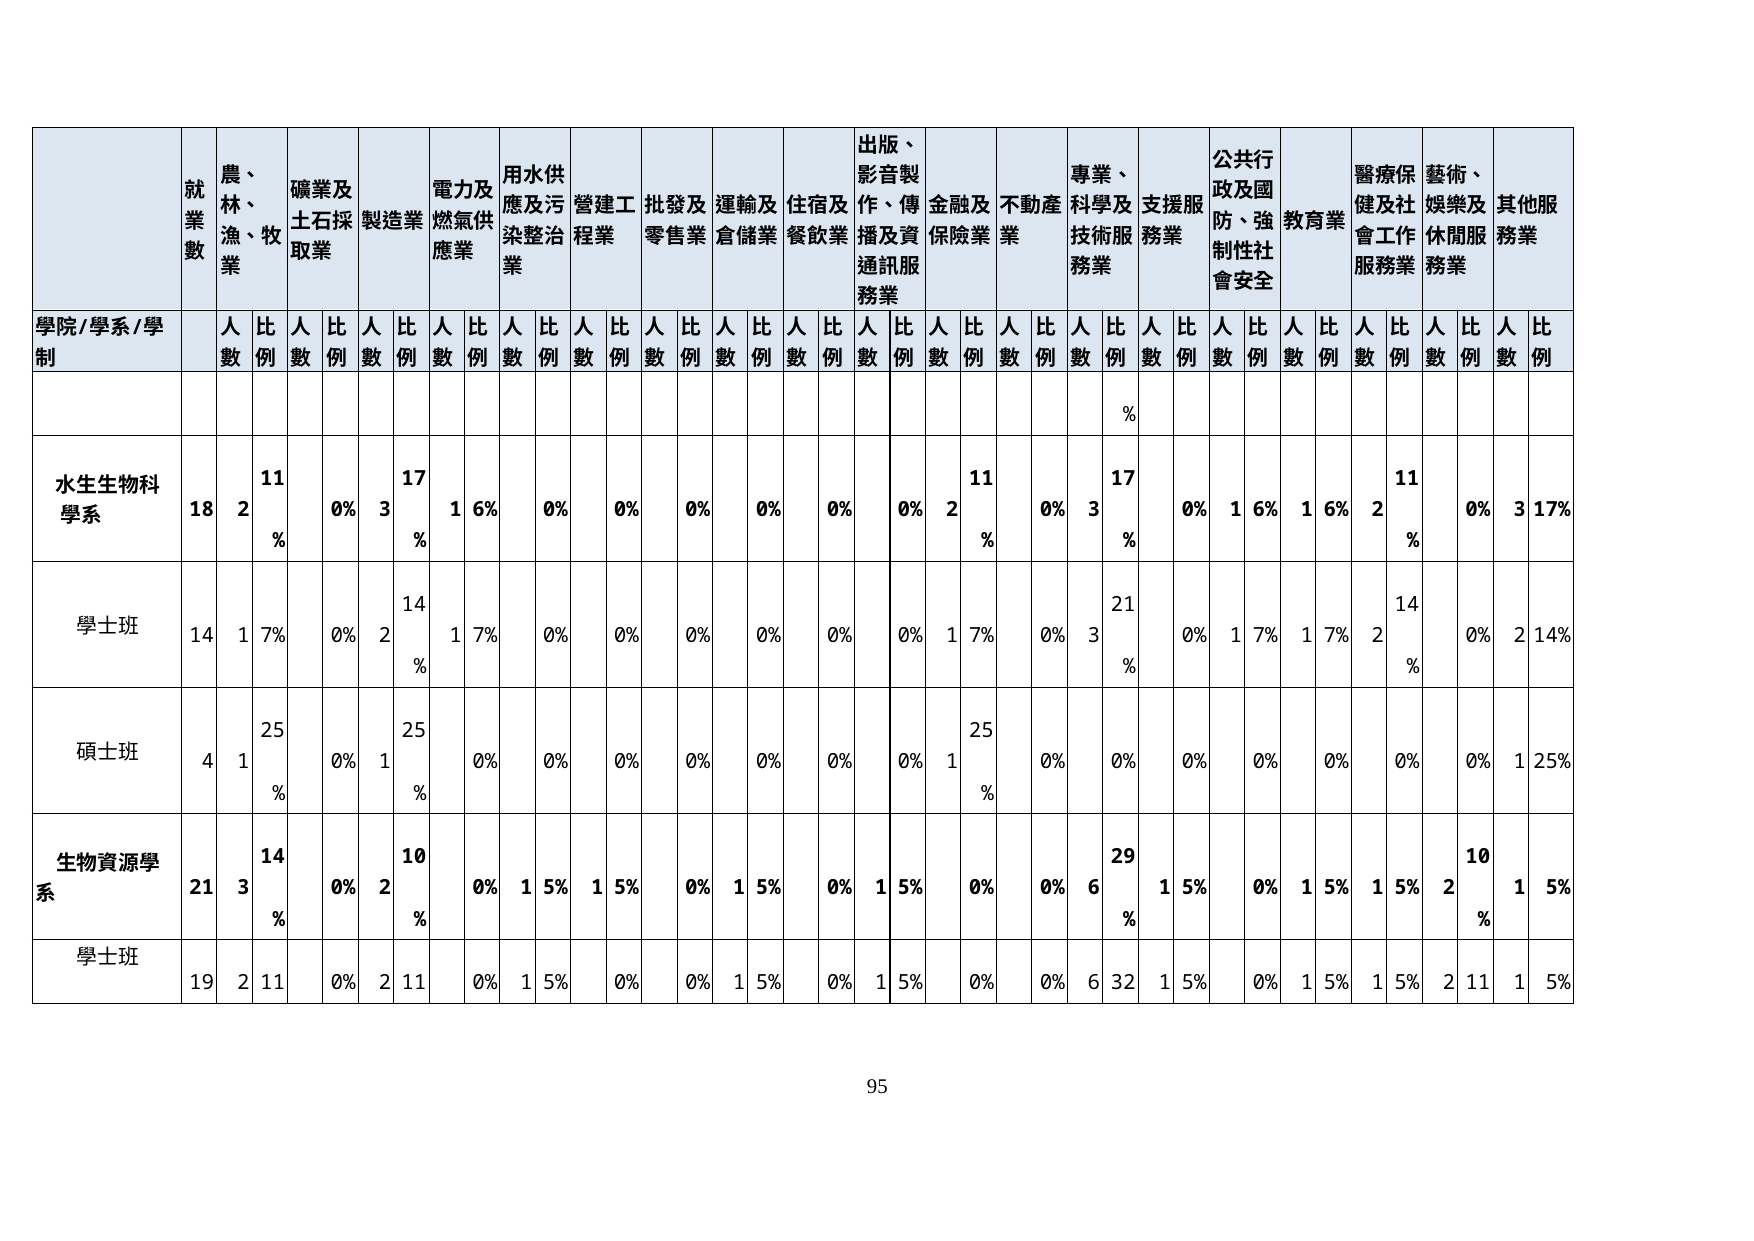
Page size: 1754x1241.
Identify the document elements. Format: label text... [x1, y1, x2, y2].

table_cell 5% [748, 814, 783, 939]
table_cell [855, 562, 889, 687]
table_cell [784, 814, 818, 939]
table_header 就業數 [182, 128, 216, 309]
table_cell 0% [678, 940, 712, 1002]
table_cell [1458, 372, 1493, 435]
table_cell 0% [678, 814, 712, 939]
table_cell 21 [182, 814, 216, 939]
table_cell 人數 [1494, 311, 1528, 371]
table_cell [182, 372, 216, 435]
table_cell 人數 [855, 311, 889, 371]
table_cell 1 [713, 814, 747, 939]
table_cell [642, 562, 677, 687]
table_cell 5% [607, 814, 641, 939]
table_cell 0% [1103, 688, 1138, 813]
table_cell 6% [1245, 436, 1280, 561]
table_cell 1 [1281, 562, 1315, 687]
table_cell 1 [430, 436, 464, 561]
table_cell [500, 562, 535, 687]
table_cell 14% [253, 814, 287, 939]
table_cell [1423, 688, 1457, 813]
table_cell [748, 372, 783, 435]
table_cell 17% [1103, 436, 1138, 561]
table_cell [430, 372, 464, 435]
table_cell 比例 [253, 311, 287, 371]
table_cell 1 [1210, 436, 1244, 561]
table_cell [784, 688, 818, 813]
table_cell 0% [819, 688, 854, 813]
table_cell [500, 688, 535, 813]
table_cell 人數 [1352, 311, 1386, 371]
table_cell [1245, 372, 1280, 435]
table_cell 18 [182, 436, 216, 561]
table_cell 人數 [1139, 311, 1173, 371]
table_cell 14 [182, 562, 216, 687]
table_header 醫療保健及社會工作服務業 [1352, 128, 1422, 309]
table_cell 17% [394, 436, 429, 561]
table_cell 0% [1032, 940, 1067, 1002]
table_cell 6% [1316, 436, 1351, 561]
table_cell [926, 814, 960, 939]
table_cell 1 [500, 940, 535, 1002]
table_cell 碩士班 [33, 688, 181, 813]
table_cell 11 [253, 940, 287, 1002]
table_cell 0% [819, 562, 854, 687]
table_cell [1281, 688, 1315, 813]
table_cell [1352, 372, 1386, 435]
table_cell 10% [394, 814, 429, 939]
table_cell [642, 940, 677, 1002]
table_cell 7% [1316, 562, 1351, 687]
table_cell [642, 688, 677, 813]
table_header 公共行政及國防、強制性社會安全 [1210, 128, 1280, 309]
table_cell [997, 562, 1031, 687]
table_cell 比例 [607, 311, 641, 371]
table_cell [1210, 372, 1244, 435]
table_cell 21% [1103, 562, 1138, 687]
table_cell [819, 372, 854, 435]
table_cell [288, 940, 322, 1002]
table_header 支援服務業 [1139, 128, 1209, 309]
table_cell 比例 [1103, 311, 1138, 371]
table_cell [642, 814, 677, 939]
table_cell 1 [1352, 814, 1386, 939]
table_cell 0% [1174, 436, 1209, 561]
table_cell 2 [1494, 562, 1528, 687]
table_cell 0% [678, 436, 712, 561]
table_cell 學院/學系/學制 [33, 311, 181, 371]
table_cell 比例 [748, 311, 783, 371]
table_cell [1210, 940, 1244, 1002]
table_cell [430, 940, 464, 1002]
table_cell 0% [465, 814, 499, 939]
table_cell [288, 436, 322, 561]
table_cell [288, 372, 322, 435]
table_cell 11 [1458, 940, 1493, 1002]
table_cell 2 [1352, 436, 1386, 561]
table_cell 比例 [465, 311, 499, 371]
table_cell 人數 [926, 311, 960, 371]
table_cell 5% [1316, 814, 1351, 939]
table_cell [1423, 436, 1457, 561]
table_cell [536, 372, 570, 435]
table_cell 11 [394, 940, 429, 1002]
table_cell 5% [1316, 940, 1351, 1002]
table_cell [607, 372, 641, 435]
table_cell [1032, 372, 1067, 435]
table_cell 人數 [1423, 311, 1457, 371]
table_cell 5% [1529, 814, 1573, 939]
table_cell [997, 436, 1031, 561]
table_header 用水供應及污染整治業 [500, 128, 570, 309]
table_cell [784, 436, 818, 561]
table_cell 比例 [1387, 311, 1422, 371]
table_cell 1 [926, 688, 960, 813]
table_cell 5% [1387, 814, 1422, 939]
table_cell 7% [465, 562, 499, 687]
table_cell 比例 [536, 311, 570, 371]
table_cell [571, 372, 606, 435]
table_header 製造業 [359, 128, 429, 309]
table_cell 人數 [642, 311, 677, 371]
table_cell 比例 [394, 311, 429, 371]
table_cell [323, 372, 358, 435]
table_cell 0% [1032, 814, 1067, 939]
table_cell 0% [1387, 688, 1422, 813]
table_cell 人數 [713, 311, 747, 371]
table_cell 0% [465, 940, 499, 1002]
table_cell 1 [713, 940, 747, 1002]
table_cell 10% [1458, 814, 1493, 939]
table_cell [500, 372, 535, 435]
table_cell 5% [891, 814, 925, 939]
table_cell 0% [1174, 688, 1209, 813]
table_cell [1316, 372, 1351, 435]
table_cell 0% [891, 688, 925, 813]
table_cell 5% [1174, 814, 1209, 939]
table_cell 3 [359, 436, 393, 561]
table_cell 比例 [961, 311, 996, 371]
table_cell 1 [855, 814, 889, 939]
table_cell 學士班 [33, 562, 181, 687]
table_cell 14% [1387, 562, 1422, 687]
table_cell 1 [571, 814, 606, 939]
table_cell 人數 [217, 311, 252, 371]
table_header 金融及保險業 [926, 128, 996, 309]
table_cell 0% [1316, 688, 1351, 813]
table_cell 0% [323, 688, 358, 813]
table_cell [855, 688, 889, 813]
table_cell 0% [961, 814, 996, 939]
table_cell 0% [961, 940, 996, 1002]
table_cell [1494, 372, 1528, 435]
table_cell 3 [217, 814, 252, 939]
table_cell 比例 [1032, 311, 1067, 371]
table_cell 1 [1281, 436, 1315, 561]
table_cell 11% [1387, 436, 1422, 561]
table_cell 0% [748, 688, 783, 813]
table_cell 5% [536, 814, 570, 939]
table_cell 人數 [1210, 311, 1244, 371]
table_cell [1281, 372, 1315, 435]
table_cell 0% [819, 814, 854, 939]
table_cell 2 [217, 940, 252, 1002]
table_cell [997, 814, 1031, 939]
table_cell 2 [217, 436, 252, 561]
table_cell 3 [1068, 562, 1102, 687]
table_cell 學士班 [33, 940, 181, 1002]
table_cell [394, 372, 429, 435]
table_header 教育業 [1281, 128, 1351, 309]
table_cell [1352, 688, 1386, 813]
table_cell [1529, 372, 1573, 435]
table_cell 人數 [1281, 311, 1315, 371]
table_cell 1 [430, 562, 464, 687]
table_cell 人數 [571, 311, 606, 371]
table_cell 0% [1458, 562, 1493, 687]
table_cell 0% [323, 562, 358, 687]
table_cell 0% [607, 562, 641, 687]
table_cell 2 [1423, 940, 1457, 1002]
table_cell 2 [359, 814, 393, 939]
table_cell 11% [253, 436, 287, 561]
table_cell 0% [607, 688, 641, 813]
table_cell 5% [1529, 940, 1573, 1002]
table_header 其他服務業 [1494, 128, 1573, 309]
table_cell [784, 940, 818, 1002]
table_cell [1068, 372, 1102, 435]
table_cell 6% [465, 436, 499, 561]
table_cell 2 [926, 436, 960, 561]
table_header 營建工程業 [571, 128, 641, 309]
table_cell 1 [1494, 940, 1528, 1002]
table_cell 3 [1494, 436, 1528, 561]
table_cell 人數 [997, 311, 1031, 371]
table_cell 比例 [1174, 311, 1209, 371]
table_cell 0% [1245, 688, 1280, 813]
table_cell [891, 372, 925, 435]
table_cell 0% [819, 940, 854, 1002]
table_cell 11% [961, 436, 996, 561]
table_cell 0% [891, 436, 925, 561]
table_cell 1 [1139, 940, 1173, 1002]
table_cell 3 [1068, 436, 1102, 561]
table_cell 17% [1529, 436, 1573, 561]
table_header 運輸及倉儲業 [713, 128, 783, 309]
table_cell [465, 372, 499, 435]
table_cell [33, 372, 181, 435]
table_cell 1 [855, 940, 889, 1002]
table_cell [182, 311, 216, 371]
table_cell [1423, 562, 1457, 687]
table_cell 1 [359, 688, 393, 813]
table_cell 人數 [1068, 311, 1102, 371]
table_cell [430, 688, 464, 813]
table_cell [784, 372, 818, 435]
table_cell [1139, 436, 1173, 561]
table_cell 5% [1174, 940, 1209, 1002]
table_cell 25% [253, 688, 287, 813]
table_cell [855, 372, 889, 435]
table_cell [713, 688, 747, 813]
table_cell [571, 688, 606, 813]
table_cell 比例 [819, 311, 854, 371]
table_cell 0% [323, 814, 358, 939]
table_cell 比例 [1529, 311, 1573, 371]
table_cell 5% [891, 940, 925, 1002]
table_cell 2 [359, 940, 393, 1002]
table_cell 1 [1281, 940, 1315, 1002]
table_cell [571, 562, 606, 687]
table_cell 2 [1352, 562, 1386, 687]
table_cell [253, 372, 287, 435]
table_cell 0% [323, 940, 358, 1002]
table_cell 0% [1245, 814, 1280, 939]
table_cell 0% [1458, 436, 1493, 561]
table_cell [855, 436, 889, 561]
table_cell 人數 [500, 311, 535, 371]
table_cell 14% [1529, 562, 1573, 687]
table_cell 比例 [323, 311, 358, 371]
table_cell 1 [217, 688, 252, 813]
table_cell 0% [678, 688, 712, 813]
table_cell 1 [500, 814, 535, 939]
table_cell [642, 372, 677, 435]
table_cell 1 [1210, 562, 1244, 687]
table_cell 0% [748, 436, 783, 561]
table_cell 1 [1139, 814, 1173, 939]
table_cell [500, 436, 535, 561]
table_cell 0% [536, 562, 570, 687]
table_cell 0% [536, 436, 570, 561]
table_cell [288, 562, 322, 687]
table_cell 32 [1103, 940, 1138, 1002]
table_cell 25% [1529, 688, 1573, 813]
table_cell [1387, 372, 1422, 435]
table_cell 人數 [288, 311, 322, 371]
table_cell 人數 [359, 311, 393, 371]
table_cell 7% [253, 562, 287, 687]
table_header 出版、影音製作、傳播及資通訊服務業 [855, 128, 925, 309]
table_cell 29% [1103, 814, 1138, 939]
table_cell 1 [926, 562, 960, 687]
table_cell 6 [1068, 814, 1102, 939]
table_cell [1210, 688, 1244, 813]
table_cell [1139, 372, 1173, 435]
table_cell [571, 436, 606, 561]
table_cell 5% [1387, 940, 1422, 1002]
table_cell 6 [1068, 940, 1102, 1002]
table_cell 0% [607, 940, 641, 1002]
table_cell 生物資源學系 [33, 814, 181, 939]
table_header 住宿及餐飲業 [784, 128, 854, 309]
table_header [33, 128, 181, 309]
table_cell 2 [1423, 814, 1457, 939]
table_cell 水生生物科學系 [33, 436, 181, 561]
table_cell 0% [819, 436, 854, 561]
table_cell [713, 562, 747, 687]
table_cell [1068, 688, 1102, 813]
table_cell 7% [961, 562, 996, 687]
table_cell [1139, 688, 1173, 813]
table_cell 19 [182, 940, 216, 1002]
table_cell [784, 562, 818, 687]
table_cell 1 [217, 562, 252, 687]
table_cell 比例 [1245, 311, 1280, 371]
table_cell 0% [465, 688, 499, 813]
table_cell [359, 372, 393, 435]
table_cell [1174, 372, 1209, 435]
table_cell [430, 814, 464, 939]
table_cell 0% [748, 562, 783, 687]
table_cell 人數 [784, 311, 818, 371]
table_cell [997, 940, 1031, 1002]
table_cell [1139, 562, 1173, 687]
table_cell [642, 436, 677, 561]
table_cell [961, 372, 996, 435]
table_header 農、林、漁、牧業 [217, 128, 287, 309]
table_cell 0% [1032, 436, 1067, 561]
table_cell 1 [1352, 940, 1386, 1002]
table_cell 比例 [678, 311, 712, 371]
table_cell 7% [1245, 562, 1280, 687]
table_cell [926, 940, 960, 1002]
table_cell 1 [1281, 814, 1315, 939]
table_cell 0% [607, 436, 641, 561]
table_cell 1 [1494, 688, 1528, 813]
table_cell 4 [182, 688, 216, 813]
table_cell 比例 [1458, 311, 1493, 371]
table_cell 0% [536, 688, 570, 813]
table_cell 0% [891, 562, 925, 687]
table_cell 25% [394, 688, 429, 813]
table_header 礦業及土石採取業 [288, 128, 358, 309]
table_cell [713, 372, 747, 435]
table_header 專業、科學及技術服務業 [1068, 128, 1138, 309]
table_cell 0% [1174, 562, 1209, 687]
table_cell [288, 814, 322, 939]
table_cell 14% [394, 562, 429, 687]
table_cell 0% [1032, 562, 1067, 687]
table_cell [217, 372, 252, 435]
table_cell 0% [1458, 688, 1493, 813]
table_cell [678, 372, 712, 435]
table_cell 2 [359, 562, 393, 687]
table_cell [288, 688, 322, 813]
table_cell [997, 372, 1031, 435]
table_cell 0% [323, 436, 358, 561]
table_cell 5% [748, 940, 783, 1002]
table_cell [1423, 372, 1457, 435]
table_cell [926, 372, 960, 435]
table_cell [713, 436, 747, 561]
table_cell 比例 [1316, 311, 1351, 371]
table_header 不動產業 [997, 128, 1067, 309]
table_header 藝術、娛樂及休閒服務業 [1423, 128, 1493, 309]
table_cell 5% [536, 940, 570, 1002]
table_cell 0% [1245, 940, 1280, 1002]
table_cell [571, 940, 606, 1002]
table_cell 比例 [891, 311, 925, 371]
table_cell [997, 688, 1031, 813]
table_cell 0% [678, 562, 712, 687]
table_cell [1210, 814, 1244, 939]
table_cell 0% [1032, 688, 1067, 813]
table_header 批發及零售業 [642, 128, 712, 309]
table_header 電力及燃氣供應業 [430, 128, 499, 309]
table_cell 1 [1494, 814, 1528, 939]
table_cell 人數 [430, 311, 464, 371]
table_cell % [1103, 372, 1138, 435]
table_cell 25% [961, 688, 996, 813]
